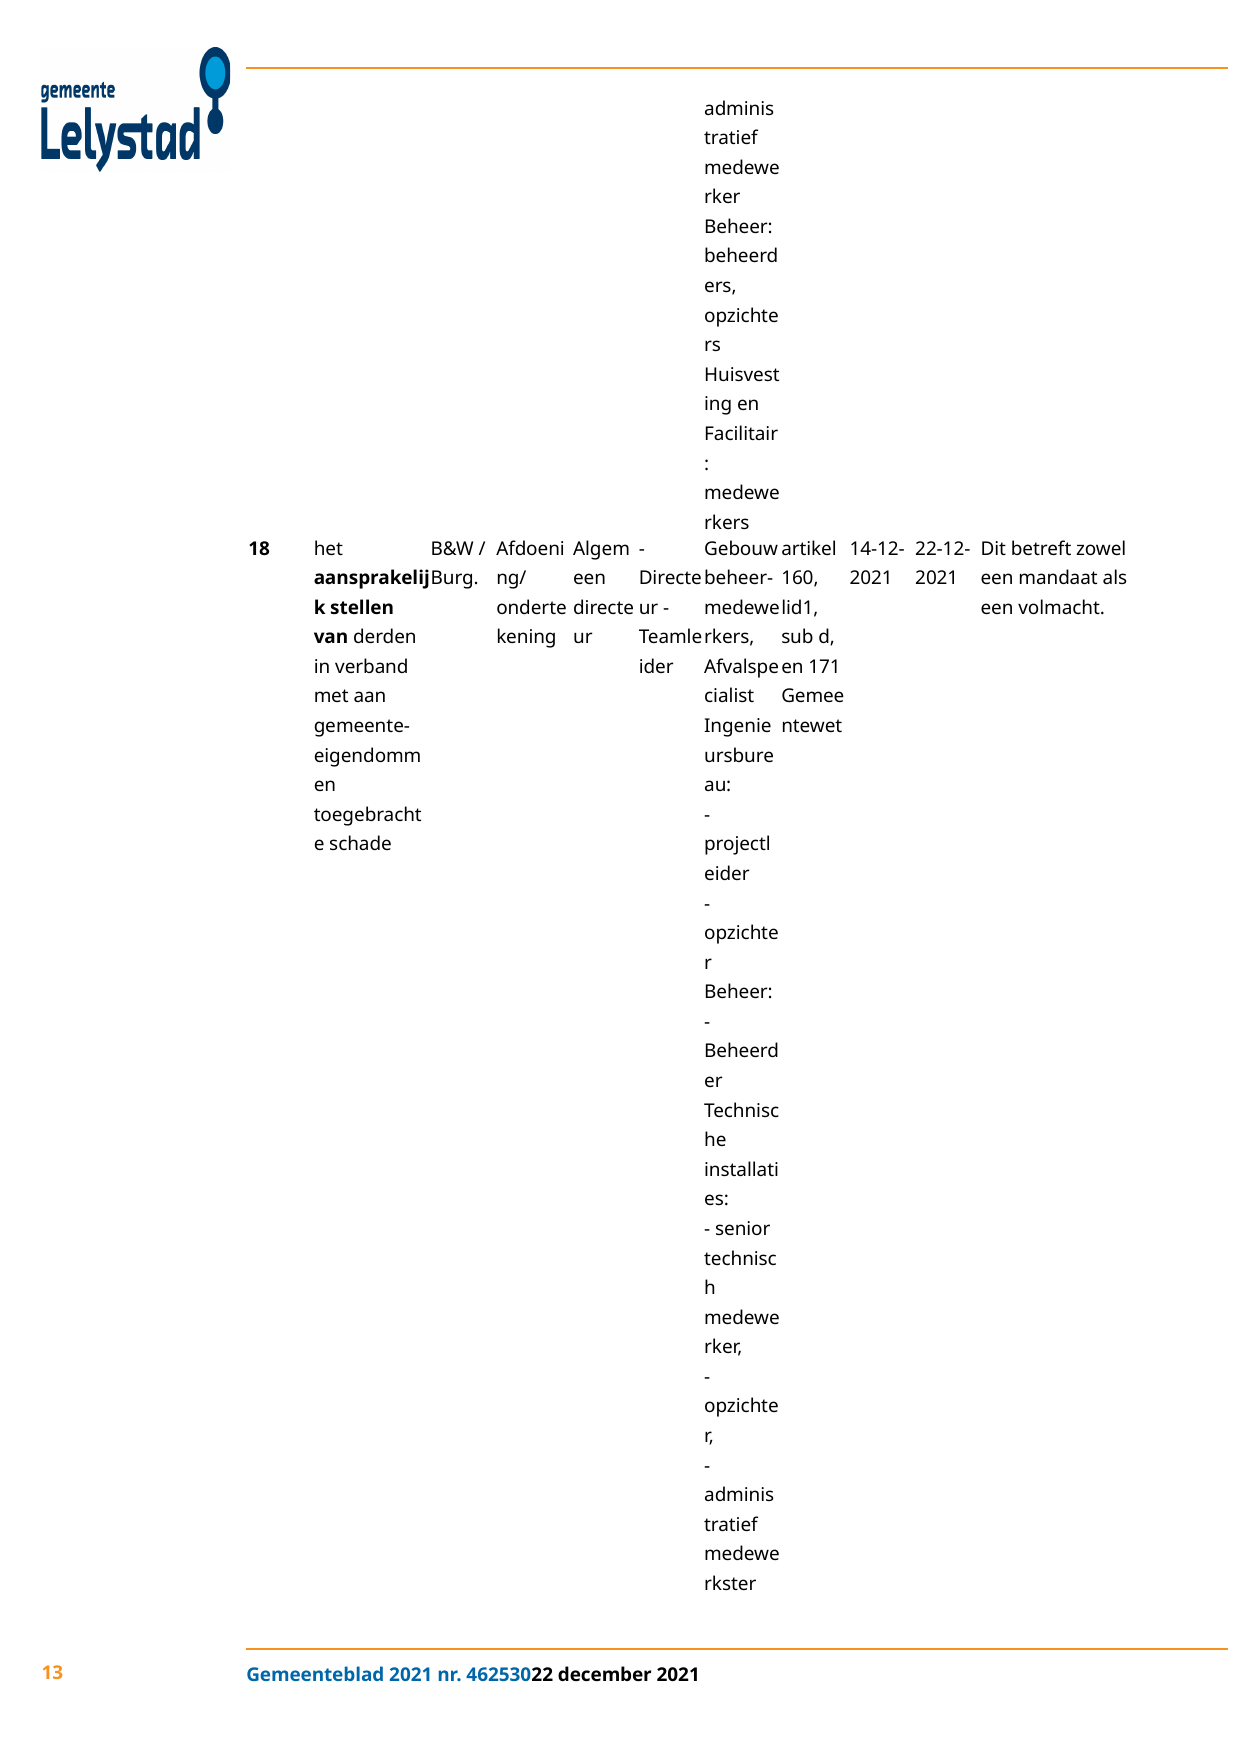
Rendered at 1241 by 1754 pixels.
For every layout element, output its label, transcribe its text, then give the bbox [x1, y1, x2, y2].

table_cell [849, 95, 915, 535]
table_cell artikel 160, lid1, sub d, en 171 Gemeentewet [781, 535, 849, 1596]
table_cell [248, 95, 313, 535]
table_cell het aansprakelijk stellen van derden in verband met aan gemeente-eigendommen toegebrachte schade [314, 535, 430, 1596]
table_cell [573, 95, 638, 535]
table_cell [639, 95, 704, 535]
table_cell [980, 95, 1152, 535]
picture [41, 47, 231, 172]
table_cell [314, 95, 430, 535]
table_cell administratief medewerker Beheer: beheerders, opzichters Huisvesting en Facilitair: medewerkers [704, 95, 781, 535]
table_cell [496, 95, 573, 535]
table_cell [915, 95, 980, 535]
table_cell 18 [248, 535, 313, 1596]
table_cell 22-12-2021 [915, 535, 980, 1596]
table_cell 14-12-2021 [849, 535, 915, 1596]
table_cell [781, 95, 849, 535]
table_cell Dit betreft zowel een mandaat als een volmacht. [980, 535, 1152, 1596]
table_cell [430, 95, 496, 535]
table_cell Gebouwbeheer-medewerkers, Afvalspecialist Ingenieursbureau: - projectleider - opzichter Beheer: - Beheerder Technische installaties: - senior technisch medewerker, - opzichter, - administratief medewerkster [704, 535, 781, 1596]
table_cell - Directeur - Teamleider [639, 535, 704, 1596]
table_cell B&W / Burg. [430, 535, 496, 1596]
table_cell Afdoening/ondertekening [496, 535, 573, 1596]
table_cell Algemeen directeur [573, 535, 638, 1596]
